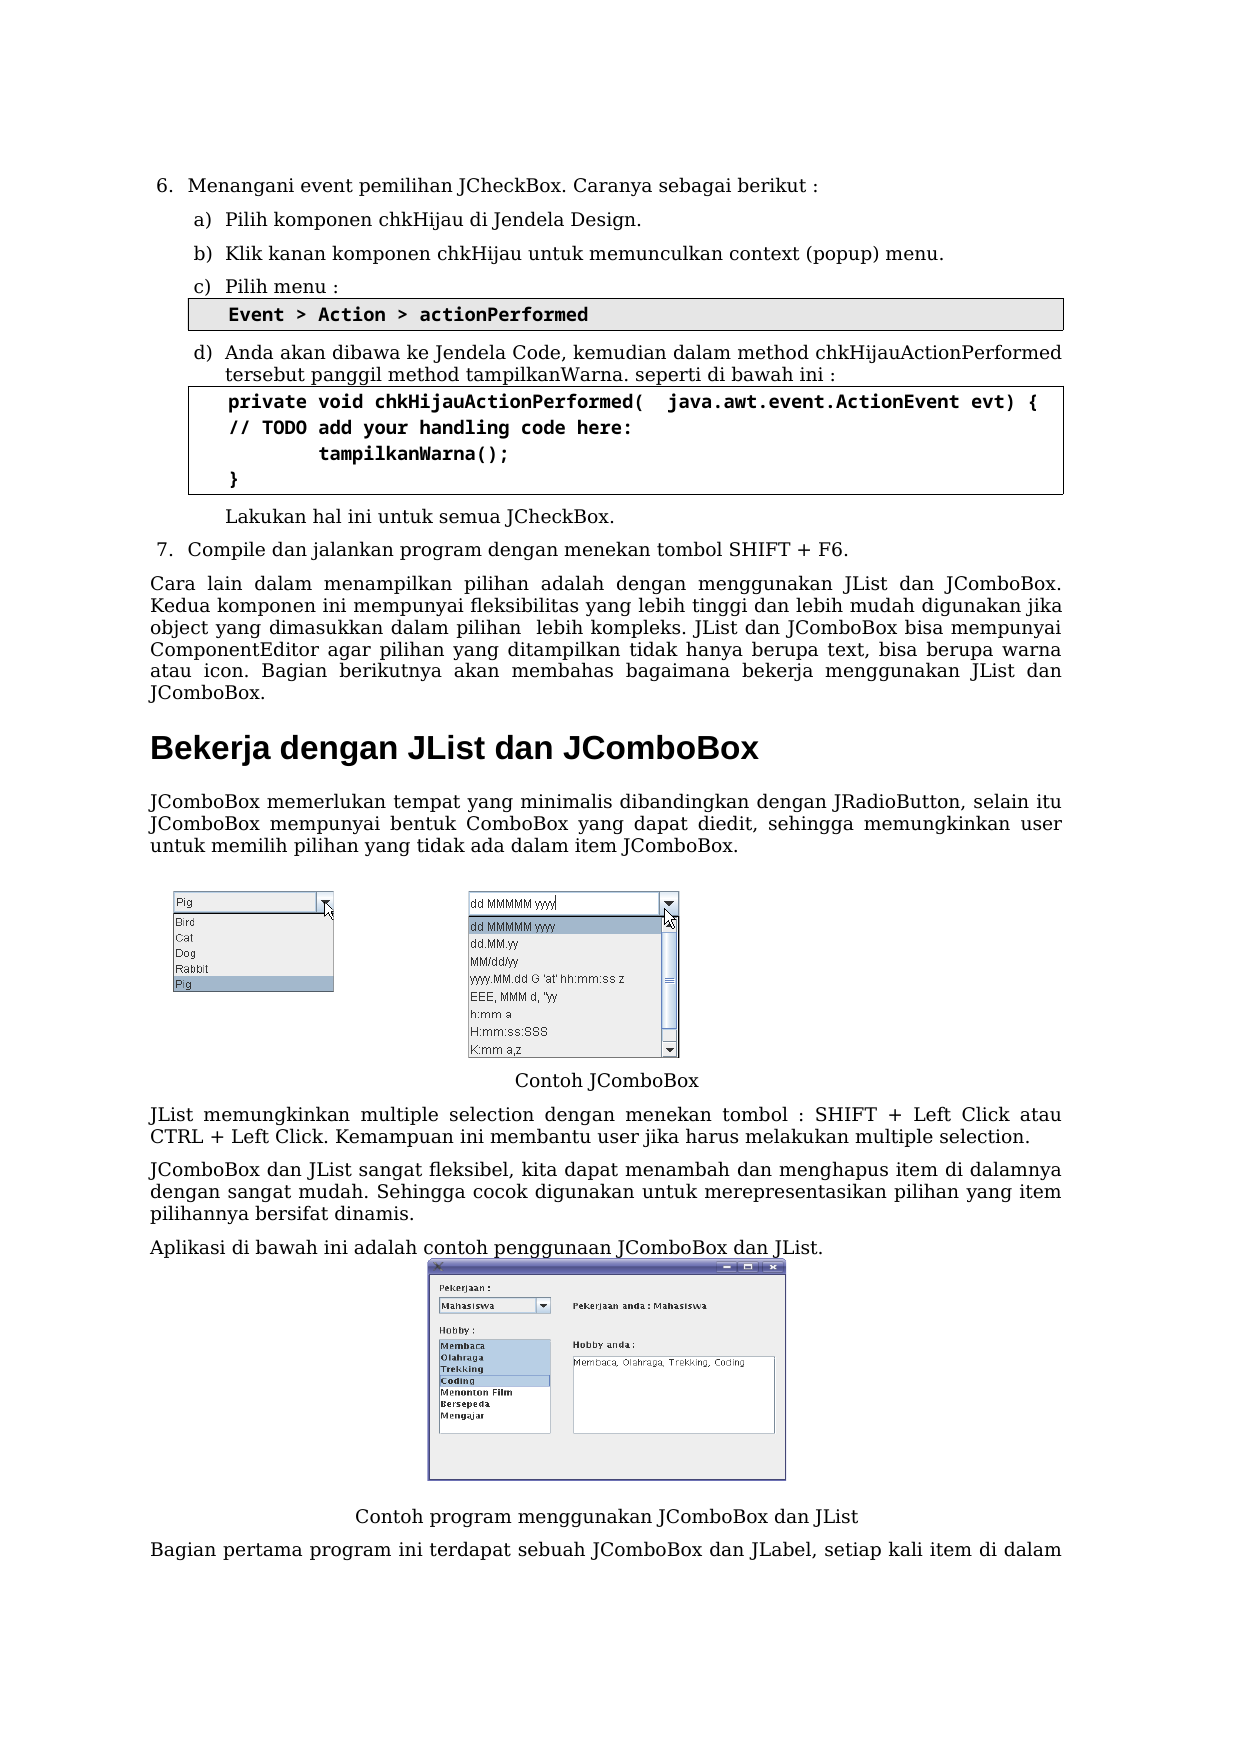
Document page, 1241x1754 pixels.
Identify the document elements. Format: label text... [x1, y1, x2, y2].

list Anda akan dibawa ke Jendela Code, kemudian dalam method chkHijauActionPerformed tersebut panggil method tampilkanWarna. seperti di bawah ini : [187, 342, 1063, 386]
text JComboBox dan JList sangat fleksibel, kita dapat menambah dan menghapus item di dalamnya dengan sangat mudah. Sehingga cocok digunakan untuk merepresentasikan pilihan yang item pilihannya bersifat dinamis. [150, 1159, 1063, 1225]
text Aplikasi di bawah ini adalah contoh penggunaan JComboBox dan JList. [150, 1237, 1063, 1258]
text Cara lain dalam menampilkan pilihan adalah dengan menggunakan JList dan JComboBox. Kedua komponen ini mempunyai fleksibilitas yang lebih tinggi dan lebih mudah digunakan jika object yang dimasukkan dalam pilihan lebih kompleks. JList dan JComboBox bisa mempunyai ComponentEditor agar pilihan yang ditampilkan tidak hanya berupa text, bisa berupa warna atau icon. Bagian berikutnya akan membahas bagaimana bekerja menggunakan JList dan JComboBox. [150, 573, 1063, 704]
list // TODO add your handling code here: [189, 411, 1063, 437]
picture [173, 891, 334, 992]
list } [189, 462, 1063, 494]
picture [468, 891, 680, 1058]
list Event > Action > actionPerformed [189, 299, 1063, 330]
list Compile dan jalankan program dengan menekan tombol SHIFT + F6. [150, 539, 1063, 561]
text JComboBox memerlukan tempat yang minimalis dibandingkan dengan JRadioButton, selain itu JComboBox mempunyai bentuk ComboBox yang dapat diedit, sehingga memungkinkan user untuk memilih pilihan yang tidak ada dalam item JComboBox. [150, 791, 1063, 856]
list Lakukan hal ini untuk semua JCheckBox. [187, 506, 1063, 528]
subtitle Bekerja dengan JList dan JComboBox [150, 729, 1063, 767]
list private void chkHijauActionPerformed( java.awt.event.ActionEvent evt) { [189, 387, 1063, 411]
text JList memungkinkan multiple selection dengan menekan tombol : SHIFT + Left Click atau CTRL + Left Click. Kemampuan ini membantu user jika harus melakukan multiple selection. [150, 1104, 1063, 1147]
text Contoh program menggunakan JComboBox dan JList [150, 1506, 1063, 1528]
picture [427, 1258, 787, 1481]
list tampilkanWarna(); [189, 437, 1063, 462]
list Menangani event pemilihan JCheckBox. Caranya sebagai berikut : [150, 176, 1063, 197]
list Pilih menu : [187, 276, 1063, 298]
text Contoh JComboBox [150, 1070, 1063, 1092]
text Bagian pertama program ini terdapat sebuah JComboBox dan JLabel, setiap kali item di dalam [150, 1539, 1063, 1561]
list Pilih komponen chkHijau di Jendela Design. [187, 209, 1063, 231]
list Klik kanan komponen chkHijau untuk memunculkan context (popup) menu. [187, 243, 1063, 265]
